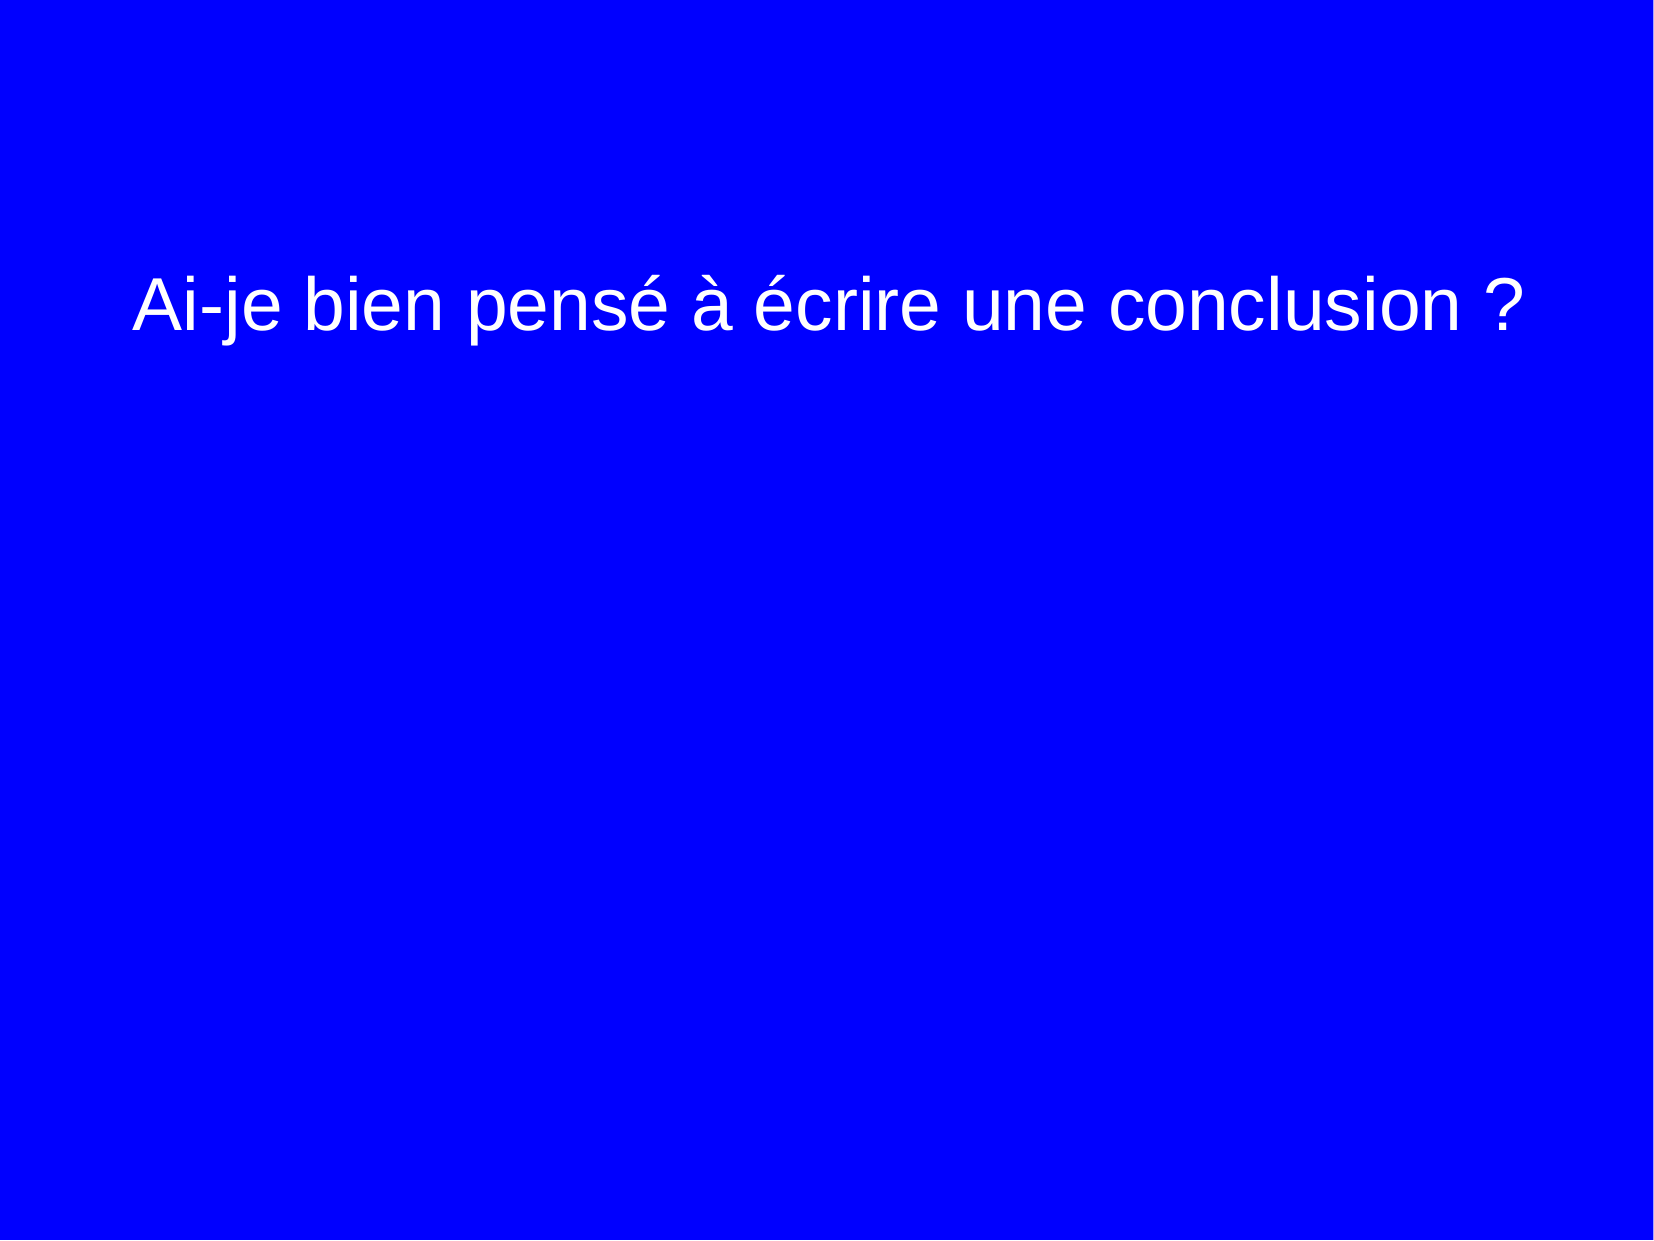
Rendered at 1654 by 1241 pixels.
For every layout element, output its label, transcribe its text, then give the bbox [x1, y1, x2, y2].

text_box Ai-je bien pensé à écrire une conclusion ? [118, 255, 1565, 355]
